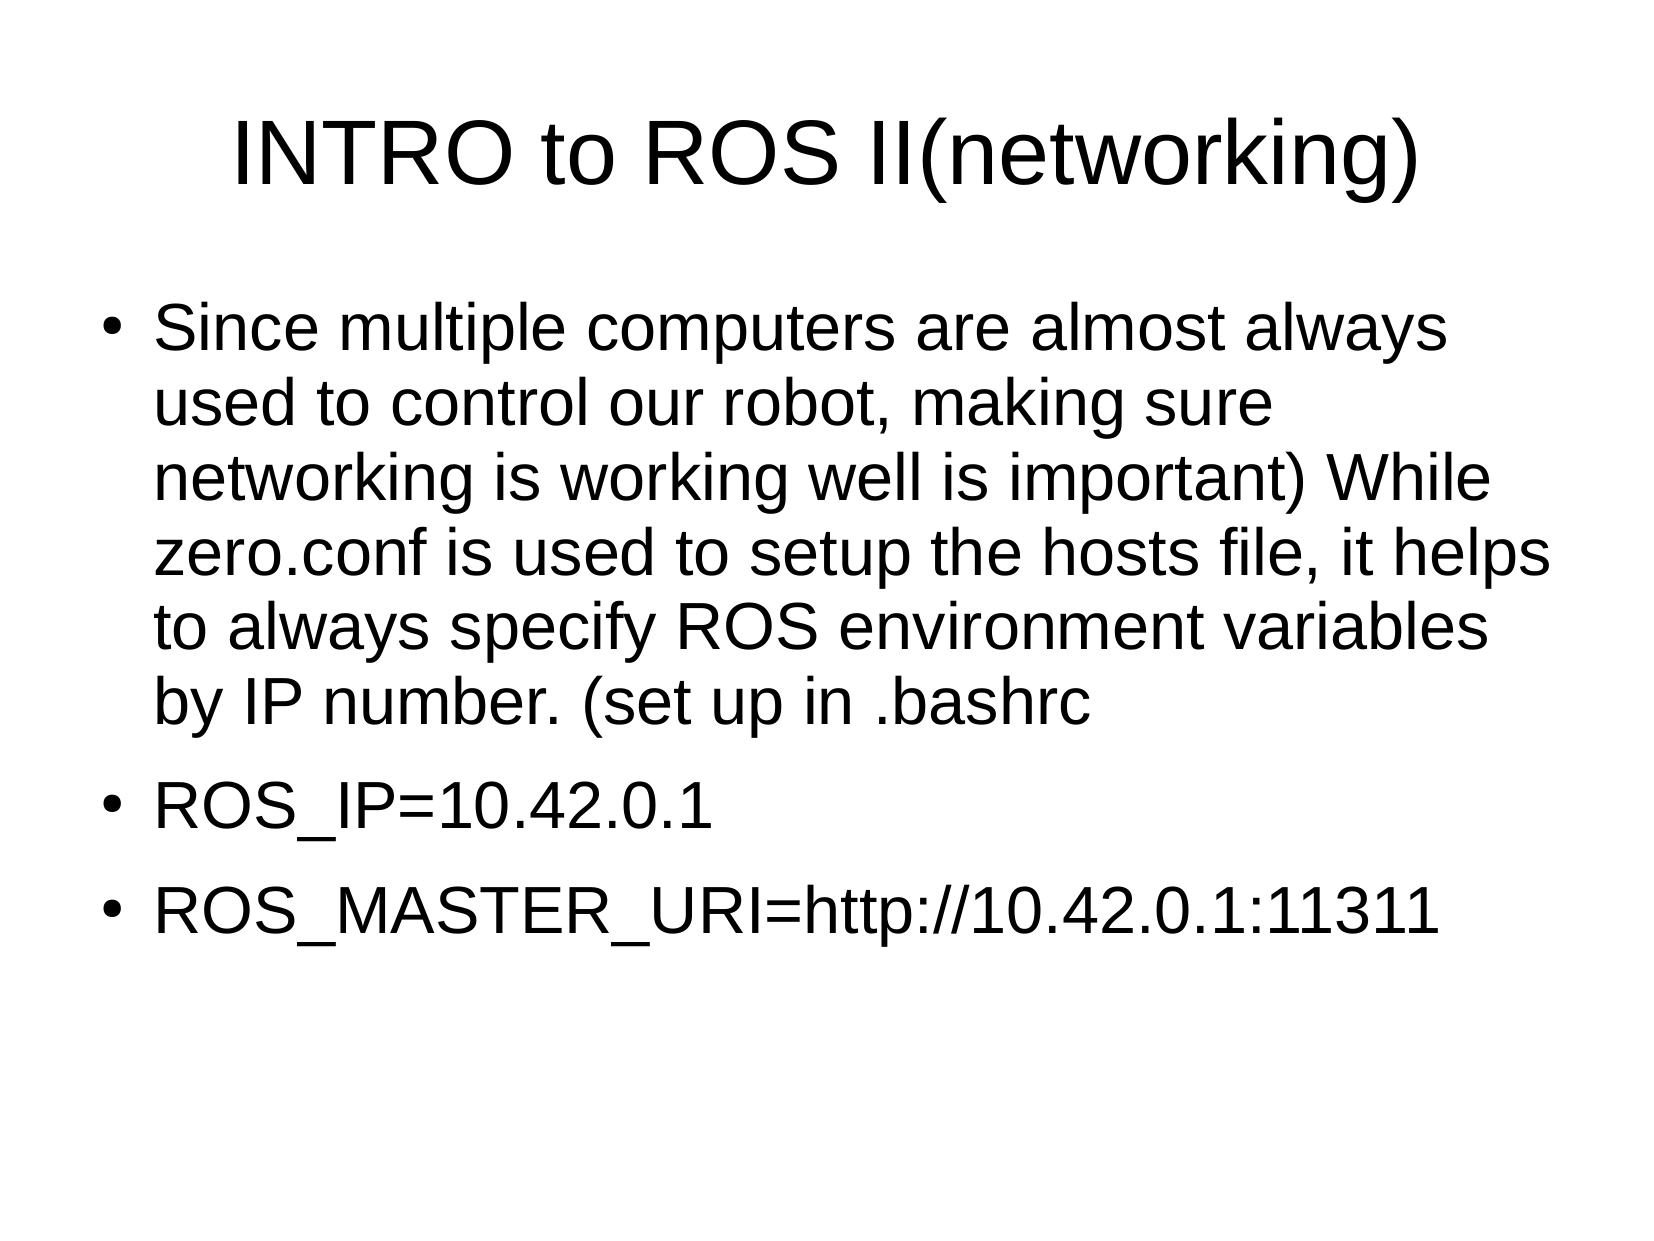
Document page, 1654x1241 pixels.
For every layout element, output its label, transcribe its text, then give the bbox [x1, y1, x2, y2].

list Since multiple computers are almost always used to control our robot, making sure networking is working well is important) While zero.conf is used to setup the hosts file, it helps to always specify ROS environment variables by IP number. (set up in .bashrc ROS_IP=10.42.0.1 ROS_MASTER_URI=http://10.42.0.1:11311 [82, 290, 1571, 1010]
title INTRO to ROS II(networking) [82, 49, 1571, 257]
